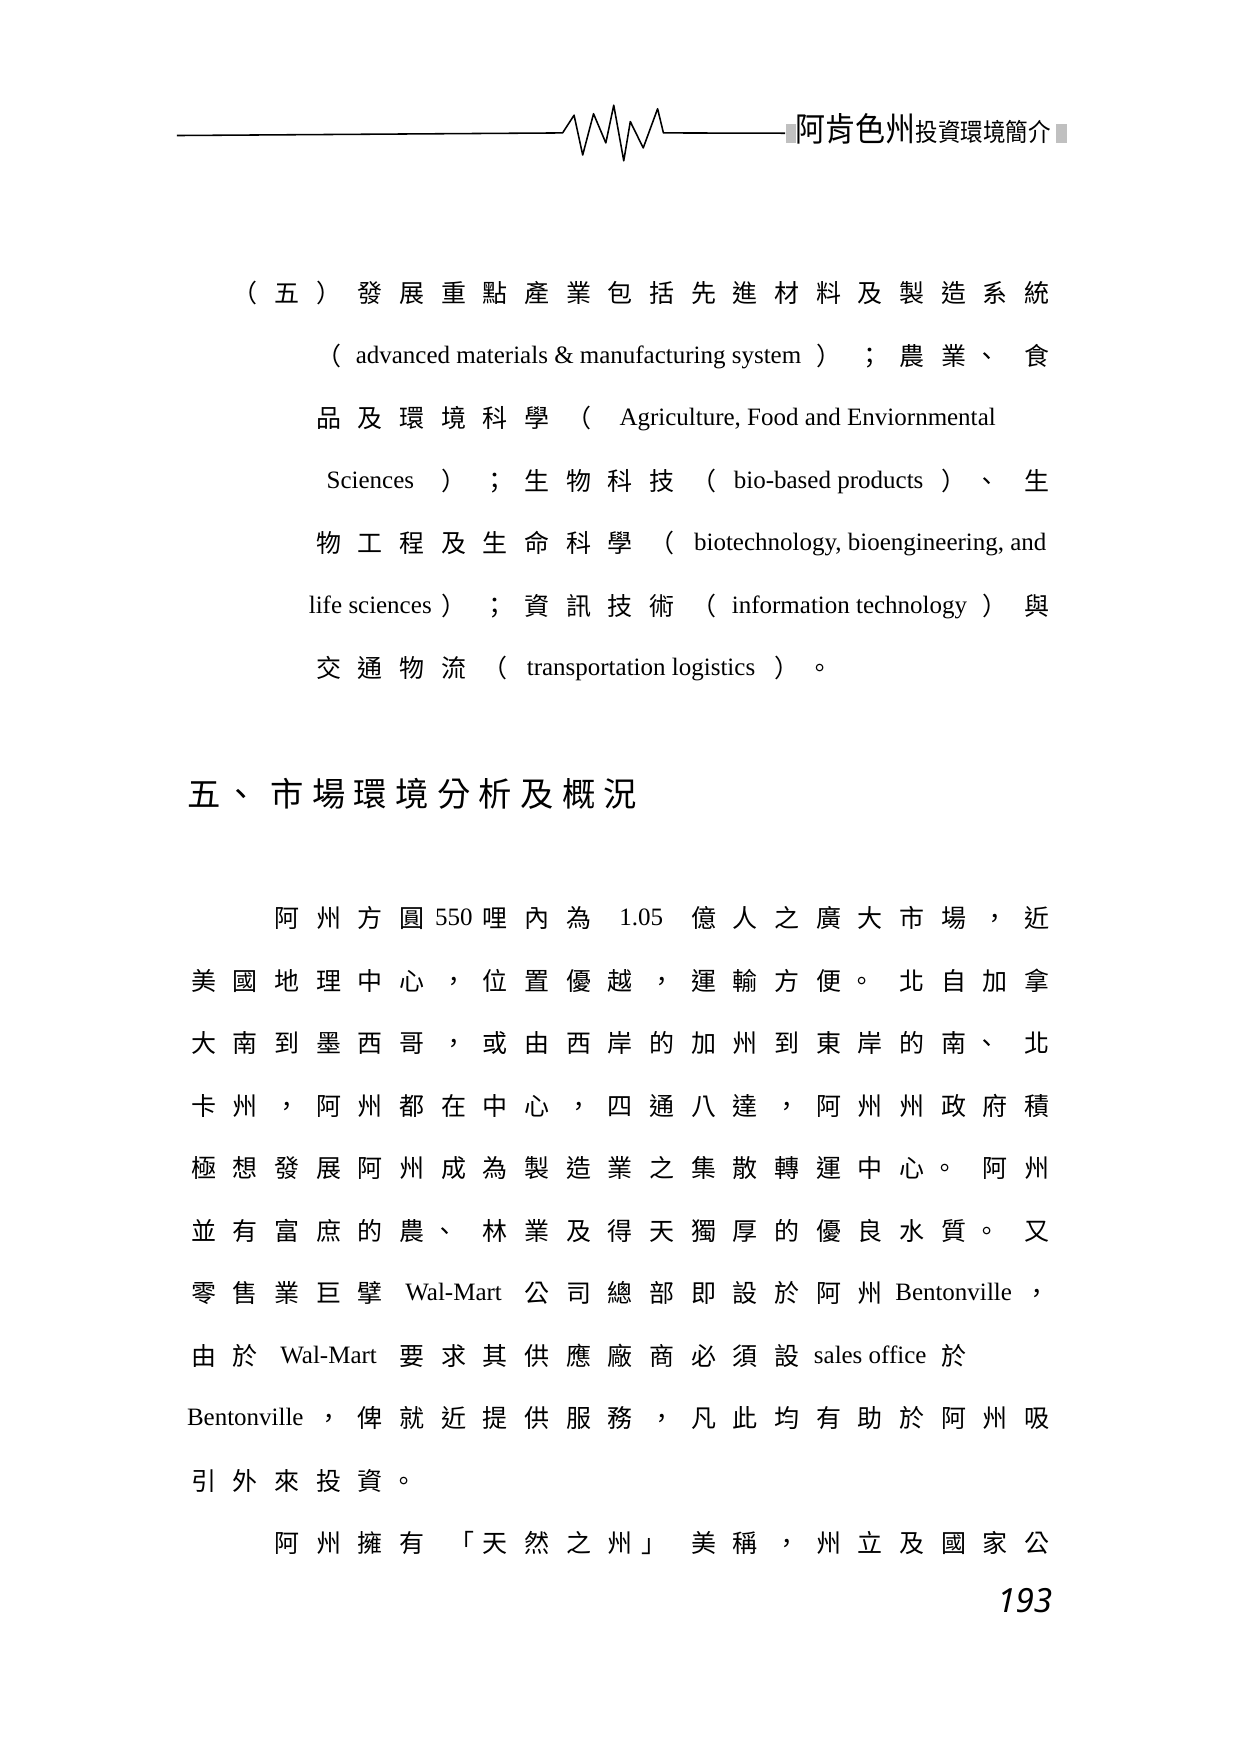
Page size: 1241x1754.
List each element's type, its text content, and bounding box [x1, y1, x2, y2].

text （五）發展重點產業包括先進材料及製造系統（advanced materials & manufacturing system）；農業、食品及環境科學（Agriculture, Food and Enviornmental Sciences）；生物科技（bio-based products）、生物工程及生命科學（biotechnology, bioengineering, and life sciences）；資訊技術（information technology）與交通物流（transportation logistics）。 [207, 250, 1058, 688]
text 阿州方圓550哩內為1.05億人之廣大市場，近美國地理中心，位置優越，運輸方便。北自加拿大南到墨西哥，或由西岸的加州到東岸的南、北卡州，阿州都在中心，四通八達，阿州州政府積極想發展阿州成為製造業之集散轉運中心。阿州並有富庶的農、林業及得天獨厚的優良水質。又零售業巨擘Wal-Mart公司總部即設於阿州Bentonville，由於Wal-Mart要求其供應廠商必須設sales office於Bentonville，俾就近提供服務，凡此均有助於阿州吸引外來投資。 [183, 875, 1058, 1500]
text 五、市場環境分析及概況 [183, 750, 1058, 813]
text 阿州擁有「天然之州」美稱，州立及國家公 [183, 1500, 1058, 1563]
